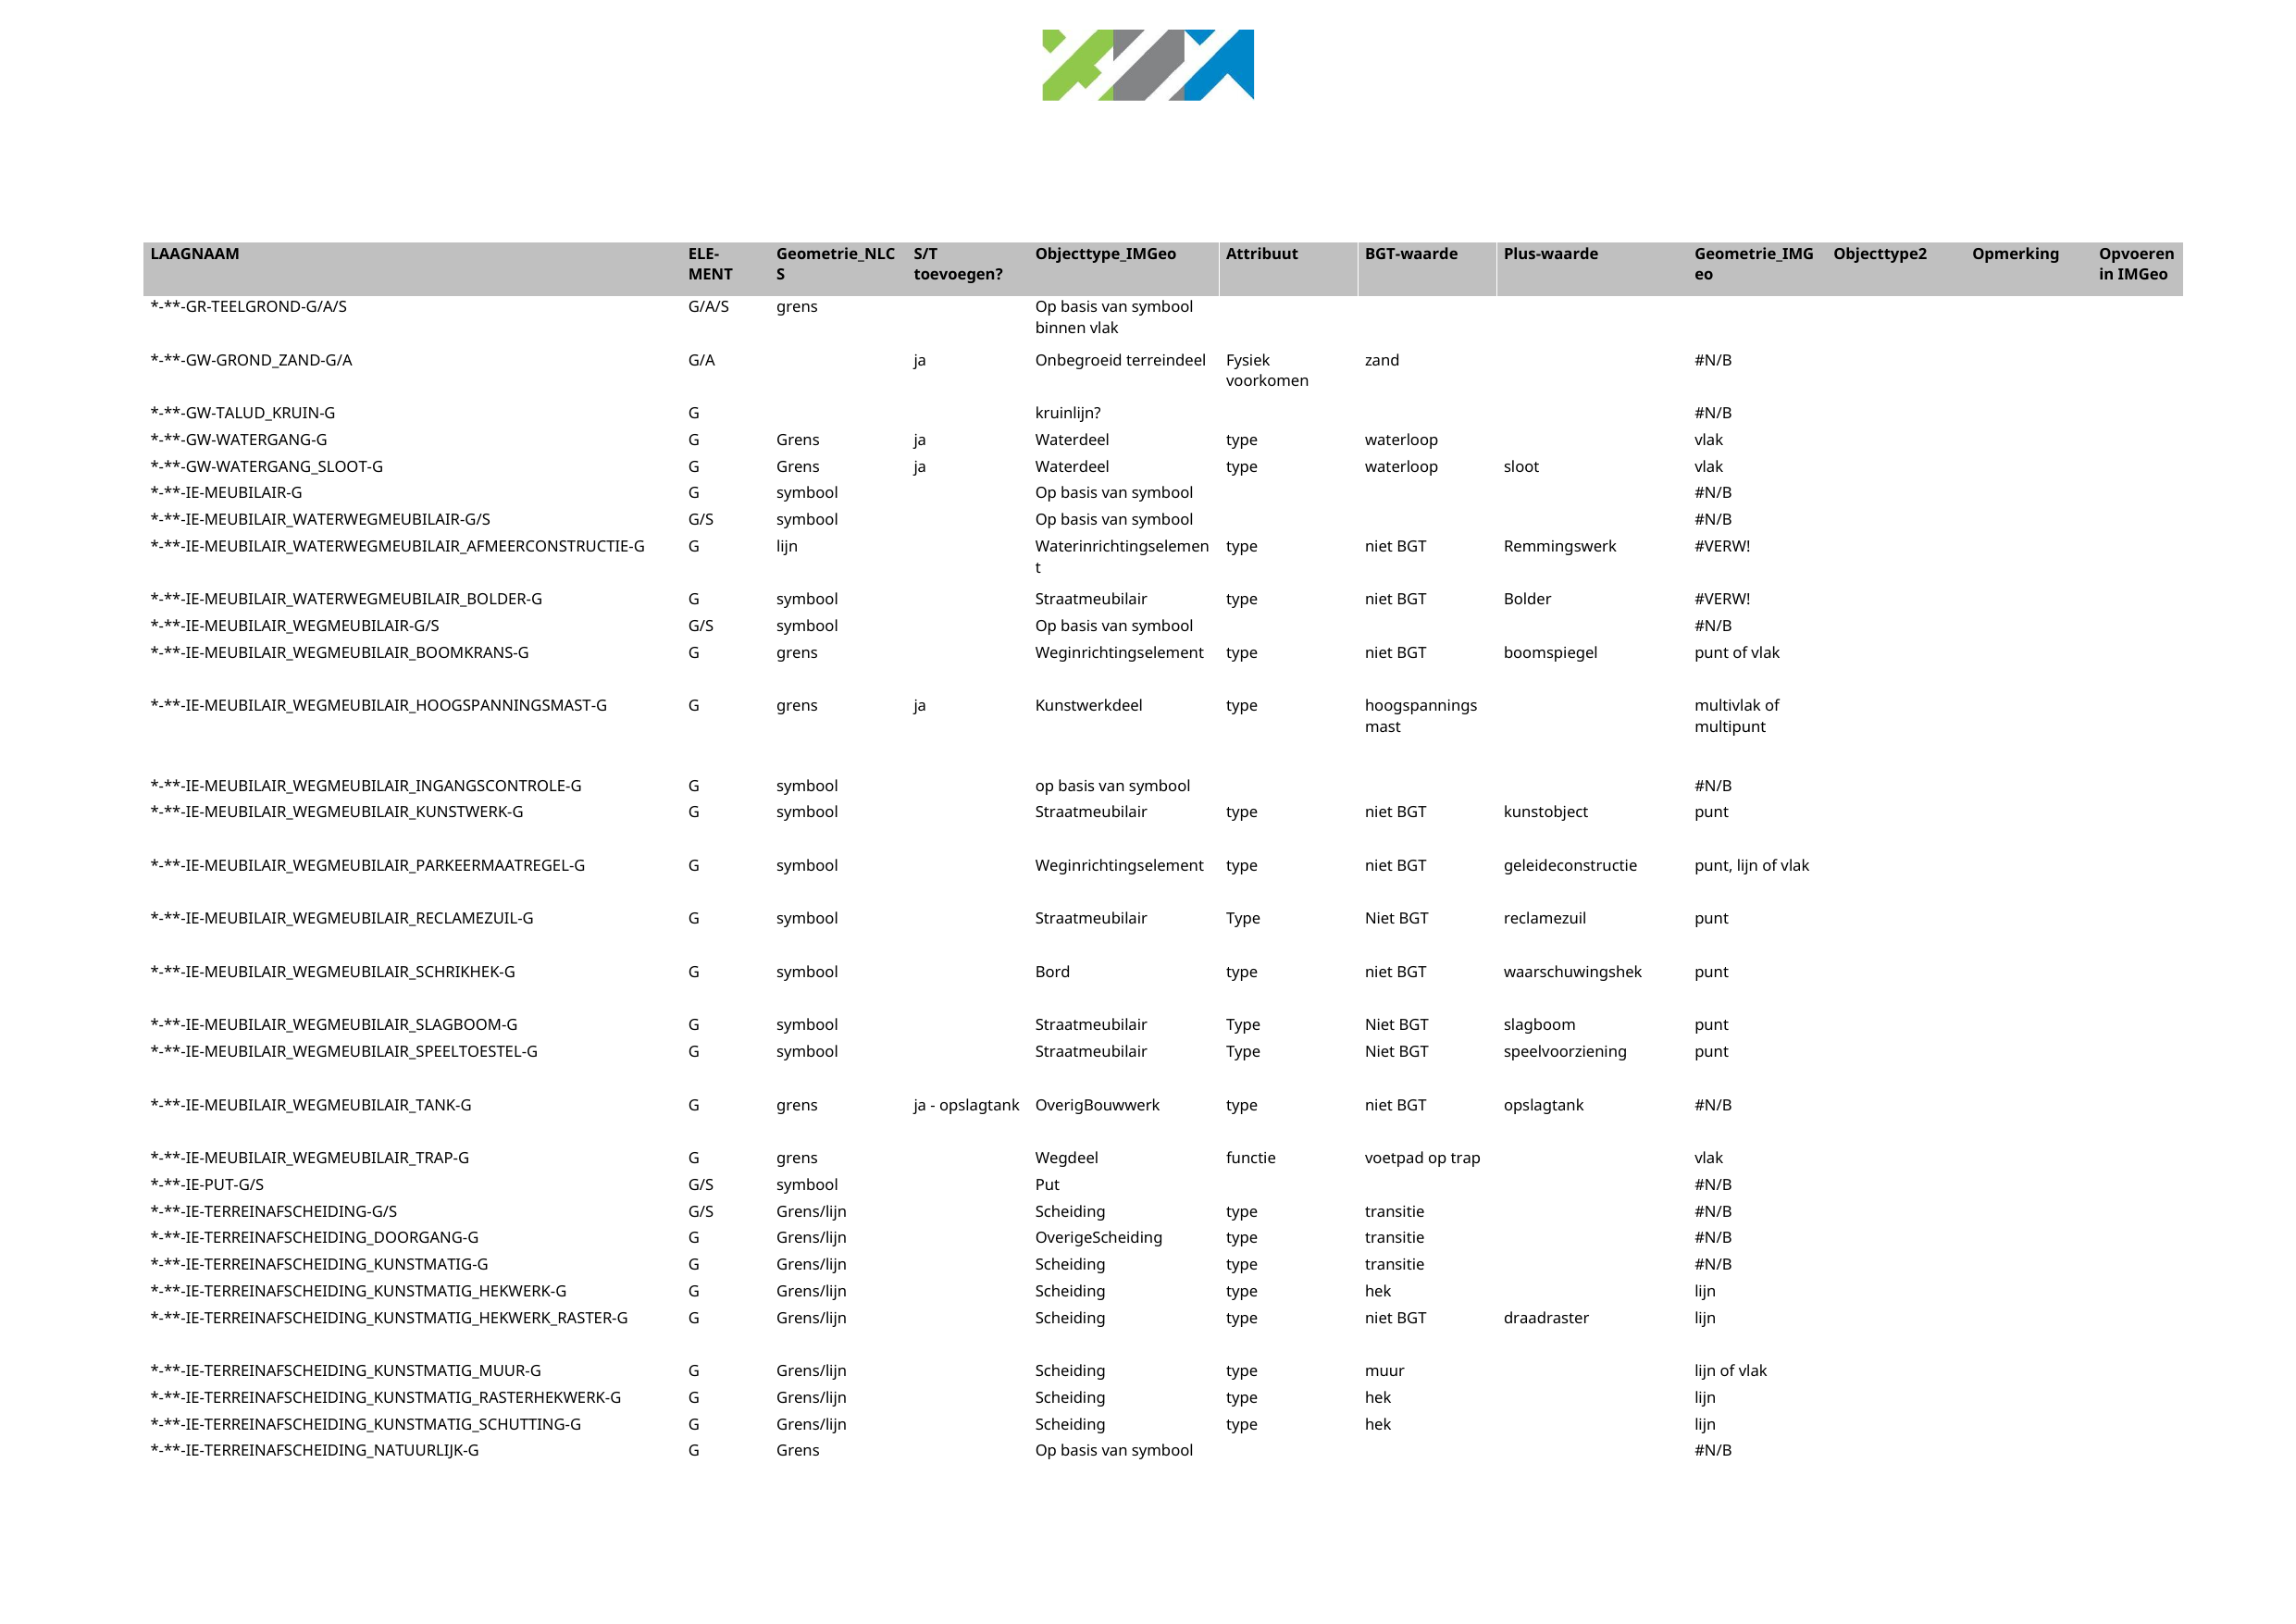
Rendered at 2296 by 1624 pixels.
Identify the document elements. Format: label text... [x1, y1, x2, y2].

table_cell G/S [681, 1174, 770, 1200]
table_cell symbool [770, 482, 907, 509]
table_cell #N/B [1688, 1254, 1827, 1280]
table_cell [1220, 482, 1358, 509]
table_cell G [681, 695, 770, 775]
table_cell [1966, 695, 2092, 775]
table_cell Grens/lijn [770, 1360, 907, 1386]
table_cell [1966, 1200, 2092, 1227]
table_cell [1497, 775, 1688, 801]
table_cell [1827, 1387, 1966, 1413]
table_cell Niet BGT [1359, 908, 1496, 961]
table_cell Grens/lijn [770, 1200, 907, 1227]
table_cell transitie [1359, 1200, 1496, 1227]
table_cell [1966, 642, 2092, 695]
table_cell niet BGT [1359, 642, 1496, 695]
table_cell [1966, 1387, 2092, 1413]
table_cell [2092, 801, 2183, 854]
table_cell [907, 509, 1028, 535]
table_cell G/A [681, 349, 770, 403]
table_cell Scheiding [1028, 1360, 1219, 1386]
table_cell [1966, 1227, 2092, 1254]
table_header BGT-waarde [1359, 242, 1496, 296]
table_cell [1827, 961, 1966, 1014]
table_cell Onbegroeid terreindeel [1028, 349, 1219, 403]
table_cell *-**-IE-TERREINAFSCHEIDING_KUNSTMATIG-G [143, 1254, 681, 1280]
table_cell Straatmeubilair [1028, 1041, 1219, 1094]
table_cell [1966, 801, 2092, 854]
table_cell lijn [1688, 1413, 1827, 1440]
table_cell [1827, 642, 1966, 695]
table_cell Grens/lijn [770, 1254, 907, 1280]
table_cell [1827, 1440, 1966, 1467]
table_cell *-**-IE-MEUBILAIR_WATERWEGMEUBILAIR_BOLDER-G [143, 589, 681, 615]
table_cell G [681, 429, 770, 455]
table_cell muur [1359, 1360, 1496, 1386]
table_cell [1827, 1307, 1966, 1360]
table_cell lijn [1688, 1281, 1827, 1307]
table_cell [2092, 1387, 2183, 1413]
table_cell *-**-IE-MEUBILAIR_WEGMEUBILAIR_BOOMKRANS-G [143, 642, 681, 695]
table_cell Straatmeubilair [1028, 1014, 1219, 1041]
table_cell *-**-IE-MEUBILAIR_WEGMEUBILAIR_HOOGSPANNINGSMAST-G [143, 695, 681, 775]
table_cell [1497, 509, 1688, 535]
table_cell slagboom [1497, 1014, 1688, 1041]
table_cell [1359, 615, 1496, 641]
table_cell [2092, 403, 2183, 428]
table_cell sloot [1497, 455, 1688, 482]
table_cell [1827, 429, 1966, 455]
table_cell *-**-IE-PUT-G/S [143, 1174, 681, 1200]
table_cell *-**-IE-TERREINAFSCHEIDING_DOORGANG-G [143, 1227, 681, 1254]
table_cell [1827, 455, 1966, 482]
table_cell [907, 1413, 1028, 1440]
table_cell [1966, 1281, 2092, 1307]
table_cell vlak [1688, 429, 1827, 455]
table_cell OverigeScheiding [1028, 1227, 1219, 1254]
table_cell type [1220, 1200, 1358, 1227]
table_cell Grens/lijn [770, 1227, 907, 1254]
table_cell *-**-IE-TERREINAFSCHEIDING_KUNSTMATIG_HEKWERK_RASTER-G [143, 1307, 681, 1360]
table_header Attribuut [1220, 242, 1358, 296]
table_cell niet BGT [1359, 536, 1496, 589]
table_cell speelvoorziening [1497, 1041, 1688, 1094]
table_cell [1966, 1041, 2092, 1094]
table_cell [1220, 775, 1358, 801]
table_cell [2092, 695, 2183, 775]
table_cell G [681, 1094, 770, 1147]
table_cell [1827, 1281, 1966, 1307]
table_cell [1497, 403, 1688, 428]
table_cell #N/B [1688, 509, 1827, 535]
table_cell [2092, 615, 2183, 641]
table_cell *-**-IE-MEUBILAIR_WEGMEUBILAIR_TRAP-G [143, 1147, 681, 1173]
table_cell [1497, 1147, 1688, 1173]
table_cell [1966, 1014, 2092, 1041]
table_cell [1497, 1200, 1688, 1227]
table_header ELE-MENT [681, 242, 770, 296]
table_cell OverigBouwwerk [1028, 1094, 1219, 1147]
table_cell [1966, 615, 2092, 641]
table_cell hoogspanningsmast [1359, 695, 1496, 775]
table_cell Remmingswerk [1497, 536, 1688, 589]
table_cell *-**-IE-TERREINAFSCHEIDING_KUNSTMATIG_RASTERHEKWERK-G [143, 1387, 681, 1413]
table_cell [1827, 908, 1966, 961]
table_cell [907, 589, 1028, 615]
table_cell *-**-IE-MEUBILAIR_WEGMEUBILAIR_RECLAMEZUIL-G [143, 908, 681, 961]
table_cell [907, 1014, 1028, 1041]
table_cell symbool [770, 615, 907, 641]
table_cell Bolder [1497, 589, 1688, 615]
table_cell *-**-GR-TEELGROND-G/A/S [143, 296, 681, 349]
table_cell punt [1688, 908, 1827, 961]
table_cell niet BGT [1359, 589, 1496, 615]
table_cell lijn of vlak [1688, 1360, 1827, 1386]
table_cell ja [907, 429, 1028, 455]
table_cell [1220, 615, 1358, 641]
table_cell punt [1688, 1041, 1827, 1094]
table_cell #N/B [1688, 1174, 1827, 1200]
table_cell Straatmeubilair [1028, 801, 1219, 854]
table_cell geleideconstructie [1497, 855, 1688, 908]
table_cell G [681, 1041, 770, 1094]
table_cell [2092, 509, 2183, 535]
table_cell [907, 1200, 1028, 1227]
table_cell *-**-IE-MEUBILAIR-G [143, 482, 681, 509]
table_cell Niet BGT [1359, 1014, 1496, 1041]
table_cell Grens/lijn [770, 1281, 907, 1307]
table_cell #N/B [1688, 349, 1827, 403]
table_cell [1827, 1147, 1966, 1173]
table_cell G/S [681, 1200, 770, 1227]
table_cell [2092, 1227, 2183, 1254]
table_cell *-**-GW-WATERGANG-G [143, 429, 681, 455]
table_cell G [681, 1014, 770, 1041]
table_cell [1827, 403, 1966, 428]
table_cell #N/B [1688, 1440, 1827, 1467]
table_cell G/A/S [681, 296, 770, 349]
table_cell [2092, 1281, 2183, 1307]
table_cell [1827, 1014, 1966, 1041]
table_cell #VERW! [1688, 589, 1827, 615]
table_header Objecttype_IMGeo [1028, 242, 1219, 296]
table_cell [2092, 1094, 2183, 1147]
table_cell [1497, 615, 1688, 641]
table_cell functie [1220, 1147, 1358, 1173]
table_cell [1827, 1200, 1966, 1227]
table_cell Wegdeel [1028, 1147, 1219, 1173]
table_cell type [1220, 1227, 1358, 1254]
table_cell [1497, 1254, 1688, 1280]
table_cell waarschuwingshek [1497, 961, 1688, 1014]
table_cell symbool [770, 1174, 907, 1200]
table_cell [2092, 1200, 2183, 1227]
table_header LAAGNAAM [143, 242, 681, 296]
table_header Opvoeren in IMGeo [2092, 242, 2183, 296]
table_cell [1827, 589, 1966, 615]
table_cell [2092, 455, 2183, 482]
table_cell type [1220, 695, 1358, 775]
table_cell [1827, 296, 1966, 349]
table_cell draadraster [1497, 1307, 1688, 1360]
table_cell [1220, 296, 1358, 349]
table_cell G [681, 1281, 770, 1307]
table_cell [1827, 855, 1966, 908]
table_cell niet BGT [1359, 1307, 1496, 1360]
table_cell [2092, 1307, 2183, 1360]
table_cell [2092, 1174, 2183, 1200]
table_cell zand [1359, 349, 1496, 403]
table_cell *-**-IE-TERREINAFSCHEIDING-G/S [143, 1200, 681, 1227]
table_cell symbool [770, 775, 907, 801]
table_cell [2092, 1014, 2183, 1041]
table_cell [1359, 482, 1496, 509]
table_cell type [1220, 1254, 1358, 1280]
table_cell transitie [1359, 1254, 1496, 1280]
table_cell type [1220, 455, 1358, 482]
table_header Plus-waarde [1497, 242, 1688, 296]
table_cell [907, 403, 1028, 428]
table_cell *-**-GW-WATERGANG_SLOOT-G [143, 455, 681, 482]
table_cell Fysiek voorkomen [1220, 349, 1358, 403]
table_cell [2092, 1413, 2183, 1440]
table_cell G [681, 775, 770, 801]
table_cell [1497, 1440, 1688, 1467]
table_cell [1827, 1174, 1966, 1200]
table_cell type [1220, 1307, 1358, 1360]
table_cell [2092, 855, 2183, 908]
table_cell niet BGT [1359, 801, 1496, 854]
table_cell [2092, 642, 2183, 695]
table_cell [1359, 296, 1496, 349]
table_cell G [681, 642, 770, 695]
table_cell [2092, 961, 2183, 1014]
table_cell #N/B [1688, 775, 1827, 801]
table_cell grens [770, 642, 907, 695]
table_cell [907, 1147, 1028, 1173]
table_cell [1966, 403, 2092, 428]
table_cell [1688, 296, 1827, 349]
table_header S/T toevoegen? [907, 242, 1028, 296]
table_cell #VERW! [1688, 536, 1827, 589]
table_cell type [1220, 855, 1358, 908]
table_cell [907, 908, 1028, 961]
table_cell symbool [770, 1014, 907, 1041]
table_cell Grens/lijn [770, 1387, 907, 1413]
table_cell Scheiding [1028, 1200, 1219, 1227]
table_cell symbool [770, 801, 907, 854]
table_cell [1827, 1413, 1966, 1440]
table_cell [907, 1174, 1028, 1200]
table_cell G [681, 1413, 770, 1440]
table_cell waterloop [1359, 455, 1496, 482]
table_cell type [1220, 589, 1358, 615]
table_cell [1966, 296, 2092, 349]
table_cell hek [1359, 1281, 1496, 1307]
table_cell G [681, 961, 770, 1014]
table_cell multivlak of multipunt [1688, 695, 1827, 775]
table_cell grens [770, 296, 907, 349]
table_cell [907, 1227, 1028, 1254]
table_cell [1966, 1174, 2092, 1200]
table_cell Op basis van symbool [1028, 615, 1219, 641]
table_header Geometrie_IMGeo [1688, 242, 1827, 296]
table_cell Grens [770, 1440, 907, 1467]
table_cell [1220, 1174, 1358, 1200]
table_cell [1497, 482, 1688, 509]
table_cell symbool [770, 1041, 907, 1094]
table_cell #N/B [1688, 1227, 1827, 1254]
table_cell Straatmeubilair [1028, 908, 1219, 961]
table_cell [1497, 1174, 1688, 1200]
table_cell [907, 855, 1028, 908]
table_header Objecttype2 [1827, 242, 1966, 296]
table_cell [1220, 1440, 1358, 1467]
table_cell [1497, 296, 1688, 349]
table_cell G [681, 908, 770, 961]
table_cell Grens/lijn [770, 1413, 907, 1440]
table_cell Straatmeubilair [1028, 589, 1219, 615]
table_cell [907, 1254, 1028, 1280]
table_cell *-**-IE-MEUBILAIR_WEGMEUBILAIR_TANK-G [143, 1094, 681, 1147]
table_cell [2092, 589, 2183, 615]
table_cell [2092, 1147, 2183, 1173]
table_cell transitie [1359, 1227, 1496, 1254]
table_cell [907, 1307, 1028, 1360]
table_cell *-**-GW-GROND_ZAND-G/A [143, 349, 681, 403]
table_cell Put [1028, 1174, 1219, 1200]
table_cell Scheiding [1028, 1254, 1219, 1280]
table_cell [907, 536, 1028, 589]
table_cell [1497, 349, 1688, 403]
table_cell niet BGT [1359, 855, 1496, 908]
table_cell [2092, 1360, 2183, 1386]
table_cell [1827, 1094, 1966, 1147]
table_cell opslagtank [1497, 1094, 1688, 1147]
table_cell [1827, 482, 1966, 509]
table_cell [1827, 536, 1966, 589]
table_cell [1966, 1440, 2092, 1467]
table_cell type [1220, 1387, 1358, 1413]
table_cell *-**-IE-TERREINAFSCHEIDING_KUNSTMATIG_HEKWERK-G [143, 1281, 681, 1307]
table_cell [1497, 429, 1688, 455]
table_cell type [1220, 961, 1358, 1014]
table_cell *-**-IE-MEUBILAIR_WEGMEUBILAIR-G/S [143, 615, 681, 641]
table_cell Weginrichtingselement [1028, 855, 1219, 908]
table_cell G [681, 1147, 770, 1173]
table_cell G [681, 482, 770, 509]
table_cell Op basis van symbool [1028, 1440, 1219, 1467]
table_cell [1827, 349, 1966, 403]
table_cell G [681, 1227, 770, 1254]
table_cell *-**-IE-TERREINAFSCHEIDING_KUNSTMATIG_SCHUTTING-G [143, 1413, 681, 1440]
table_cell [1966, 961, 2092, 1014]
table_cell [907, 296, 1028, 349]
table_cell *-**-IE-MEUBILAIR_WEGMEUBILAIR_SPEELTOESTEL-G [143, 1041, 681, 1094]
table_cell symbool [770, 908, 907, 961]
table_cell [1966, 589, 2092, 615]
table_cell [1966, 1413, 2092, 1440]
table_cell ja - opslagtank [907, 1094, 1028, 1147]
table_cell Type [1220, 1014, 1358, 1041]
table_cell Type [1220, 908, 1358, 961]
table_cell Scheiding [1028, 1281, 1219, 1307]
table_cell [2092, 775, 2183, 801]
table_cell [1359, 1440, 1496, 1467]
table_cell [2092, 1254, 2183, 1280]
table_cell [1827, 1254, 1966, 1280]
table_cell G [681, 1387, 770, 1413]
table_cell [770, 349, 907, 403]
table_cell lijn [1688, 1387, 1827, 1413]
table_cell type [1220, 642, 1358, 695]
table_cell #N/B [1688, 1094, 1827, 1147]
table_cell [907, 1440, 1028, 1467]
table_cell Scheiding [1028, 1387, 1219, 1413]
table_cell [1966, 855, 2092, 908]
table_cell *-**-IE-TERREINAFSCHEIDING_KUNSTMATIG_MUUR-G [143, 1360, 681, 1386]
table_cell kunstobject [1497, 801, 1688, 854]
table_cell boomspiegel [1497, 642, 1688, 695]
table_cell ja [907, 695, 1028, 775]
table_cell type [1220, 536, 1358, 589]
table_cell niet BGT [1359, 961, 1496, 1014]
table_cell #N/B [1688, 1200, 1827, 1227]
table_cell [1966, 536, 2092, 589]
table_cell [1359, 403, 1496, 428]
table_cell Bord [1028, 961, 1219, 1014]
table_cell Op basis van symbool [1028, 482, 1219, 509]
table_cell Weginrichtingselement [1028, 642, 1219, 695]
table_cell #N/B [1688, 403, 1827, 428]
table_cell grens [770, 1094, 907, 1147]
table_cell [907, 1360, 1028, 1386]
table_cell op basis van symbool [1028, 775, 1219, 801]
table_cell [907, 961, 1028, 1014]
table_cell [1220, 509, 1358, 535]
table_cell [1966, 482, 2092, 509]
table_cell vlak [1688, 1147, 1827, 1173]
table_cell [1966, 455, 2092, 482]
table_cell [2092, 429, 2183, 455]
table_cell punt, lijn of vlak [1688, 855, 1827, 908]
table_cell Waterinrichtingselement [1028, 536, 1219, 589]
table_cell [1966, 908, 2092, 961]
table_cell [1359, 509, 1496, 535]
table_cell [1966, 1147, 2092, 1173]
table_cell Type [1220, 1041, 1358, 1094]
table_cell [1359, 1174, 1496, 1200]
table_cell *-**-IE-MEUBILAIR_WEGMEUBILAIR_SCHRIKHEK-G [143, 961, 681, 1014]
table_cell [907, 1041, 1028, 1094]
table_cell [1966, 775, 2092, 801]
table_cell G/S [681, 509, 770, 535]
table_cell symbool [770, 855, 907, 908]
table_cell Waterdeel [1028, 455, 1219, 482]
table_cell [1827, 1227, 1966, 1254]
table_cell hek [1359, 1387, 1496, 1413]
table_cell *-**-IE-MEUBILAIR_WEGMEUBILAIR_SLAGBOOM-G [143, 1014, 681, 1041]
table_cell [770, 403, 907, 428]
table_cell #N/B [1688, 482, 1827, 509]
table_cell voetpad op trap [1359, 1147, 1496, 1173]
table_cell lijn [770, 536, 907, 589]
table_cell G [681, 403, 770, 428]
table_cell waterloop [1359, 429, 1496, 455]
table_cell [2092, 908, 2183, 961]
table_cell [1497, 695, 1688, 775]
table_cell Waterdeel [1028, 429, 1219, 455]
table_cell [2092, 536, 2183, 589]
table_cell [1966, 349, 2092, 403]
table_cell [1827, 695, 1966, 775]
table_cell Grens [770, 429, 907, 455]
table_cell [1966, 1307, 2092, 1360]
table_cell G/S [681, 615, 770, 641]
table_cell lijn [1688, 1307, 1827, 1360]
table_cell Op basis van symbool binnen vlak [1028, 296, 1219, 349]
table_cell [907, 482, 1028, 509]
table_cell grens [770, 1147, 907, 1173]
table_cell [1966, 1360, 2092, 1386]
table_cell [1966, 509, 2092, 535]
table_cell [1966, 1094, 2092, 1147]
table_cell [1966, 1254, 2092, 1280]
table_cell niet BGT [1359, 1094, 1496, 1147]
table_cell [2092, 296, 2183, 349]
table_cell *-**-IE-TERREINAFSCHEIDING_NATUURLIJK-G [143, 1440, 681, 1467]
table_cell punt [1688, 1014, 1827, 1041]
table_cell *-**-IE-MEUBILAIR_WATERWEGMEUBILAIR-G/S [143, 509, 681, 535]
table_cell *-**-IE-MEUBILAIR_WEGMEUBILAIR_KUNSTWERK-G [143, 801, 681, 854]
table_cell [1497, 1360, 1688, 1386]
table_cell hek [1359, 1413, 1496, 1440]
table_cell [1827, 1360, 1966, 1386]
table_cell [1827, 509, 1966, 535]
table_cell Grens [770, 455, 907, 482]
table_cell [1827, 775, 1966, 801]
table_cell [1359, 775, 1496, 801]
table_header Geometrie_NLCS [770, 242, 907, 296]
table_cell punt [1688, 961, 1827, 1014]
table_cell Niet BGT [1359, 1041, 1496, 1094]
table_cell [1827, 801, 1966, 854]
table_cell *-**-GW-TALUD_KRUIN-G [143, 403, 681, 428]
table_cell grens [770, 695, 907, 775]
table_cell G [681, 855, 770, 908]
table_cell G [681, 1254, 770, 1280]
table_cell [2092, 1440, 2183, 1467]
table_cell [1497, 1413, 1688, 1440]
table_cell [2092, 482, 2183, 509]
table_cell vlak [1688, 455, 1827, 482]
table_cell [907, 1281, 1028, 1307]
table_cell G [681, 589, 770, 615]
table_cell type [1220, 801, 1358, 854]
table_cell G [681, 1307, 770, 1360]
table_cell [1220, 403, 1358, 428]
table_cell type [1220, 1360, 1358, 1386]
table_cell punt [1688, 801, 1827, 854]
table_cell [2092, 349, 2183, 403]
table_cell [1497, 1227, 1688, 1254]
table_cell [907, 642, 1028, 695]
table_cell #N/B [1688, 615, 1827, 641]
table_cell Grens/lijn [770, 1307, 907, 1360]
table_cell [1497, 1281, 1688, 1307]
table_cell [907, 775, 1028, 801]
table_cell type [1220, 1094, 1358, 1147]
table_cell G [681, 801, 770, 854]
table_cell ja [907, 349, 1028, 403]
table_cell [907, 615, 1028, 641]
table_cell punt of vlak [1688, 642, 1827, 695]
table_cell type [1220, 1413, 1358, 1440]
table_cell Scheiding [1028, 1413, 1219, 1440]
table_cell *-**-IE-MEUBILAIR_WATERWEGMEUBILAIR_AFMEERCONSTRUCTIE-G [143, 536, 681, 589]
table_cell type [1220, 429, 1358, 455]
table_cell Kunstwerkdeel [1028, 695, 1219, 775]
table_cell *-**-IE-MEUBILAIR_WEGMEUBILAIR_PARKEERMAATREGEL-G [143, 855, 681, 908]
table_cell [907, 801, 1028, 854]
table_cell Scheiding [1028, 1307, 1219, 1360]
table_cell [1966, 429, 2092, 455]
table_cell G [681, 1440, 770, 1467]
table_cell Op basis van symbool [1028, 509, 1219, 535]
table_cell [907, 1387, 1028, 1413]
table_cell ja [907, 455, 1028, 482]
table_cell kruinlijn? [1028, 403, 1219, 428]
table_cell symbool [770, 509, 907, 535]
table_cell [1497, 1387, 1688, 1413]
table_cell *-**-IE-MEUBILAIR_WEGMEUBILAIR_INGANGSCONTROLE-G [143, 775, 681, 801]
table_cell type [1220, 1281, 1358, 1307]
table_cell [1827, 615, 1966, 641]
table_cell symbool [770, 589, 907, 615]
table_cell symbool [770, 961, 907, 1014]
table_cell [2092, 1041, 2183, 1094]
table_cell G [681, 455, 770, 482]
table_cell [1827, 1041, 1966, 1094]
table_cell reclamezuil [1497, 908, 1688, 961]
table_header Opmerking [1966, 242, 2092, 296]
table_cell G [681, 1360, 770, 1386]
table_cell G [681, 536, 770, 589]
